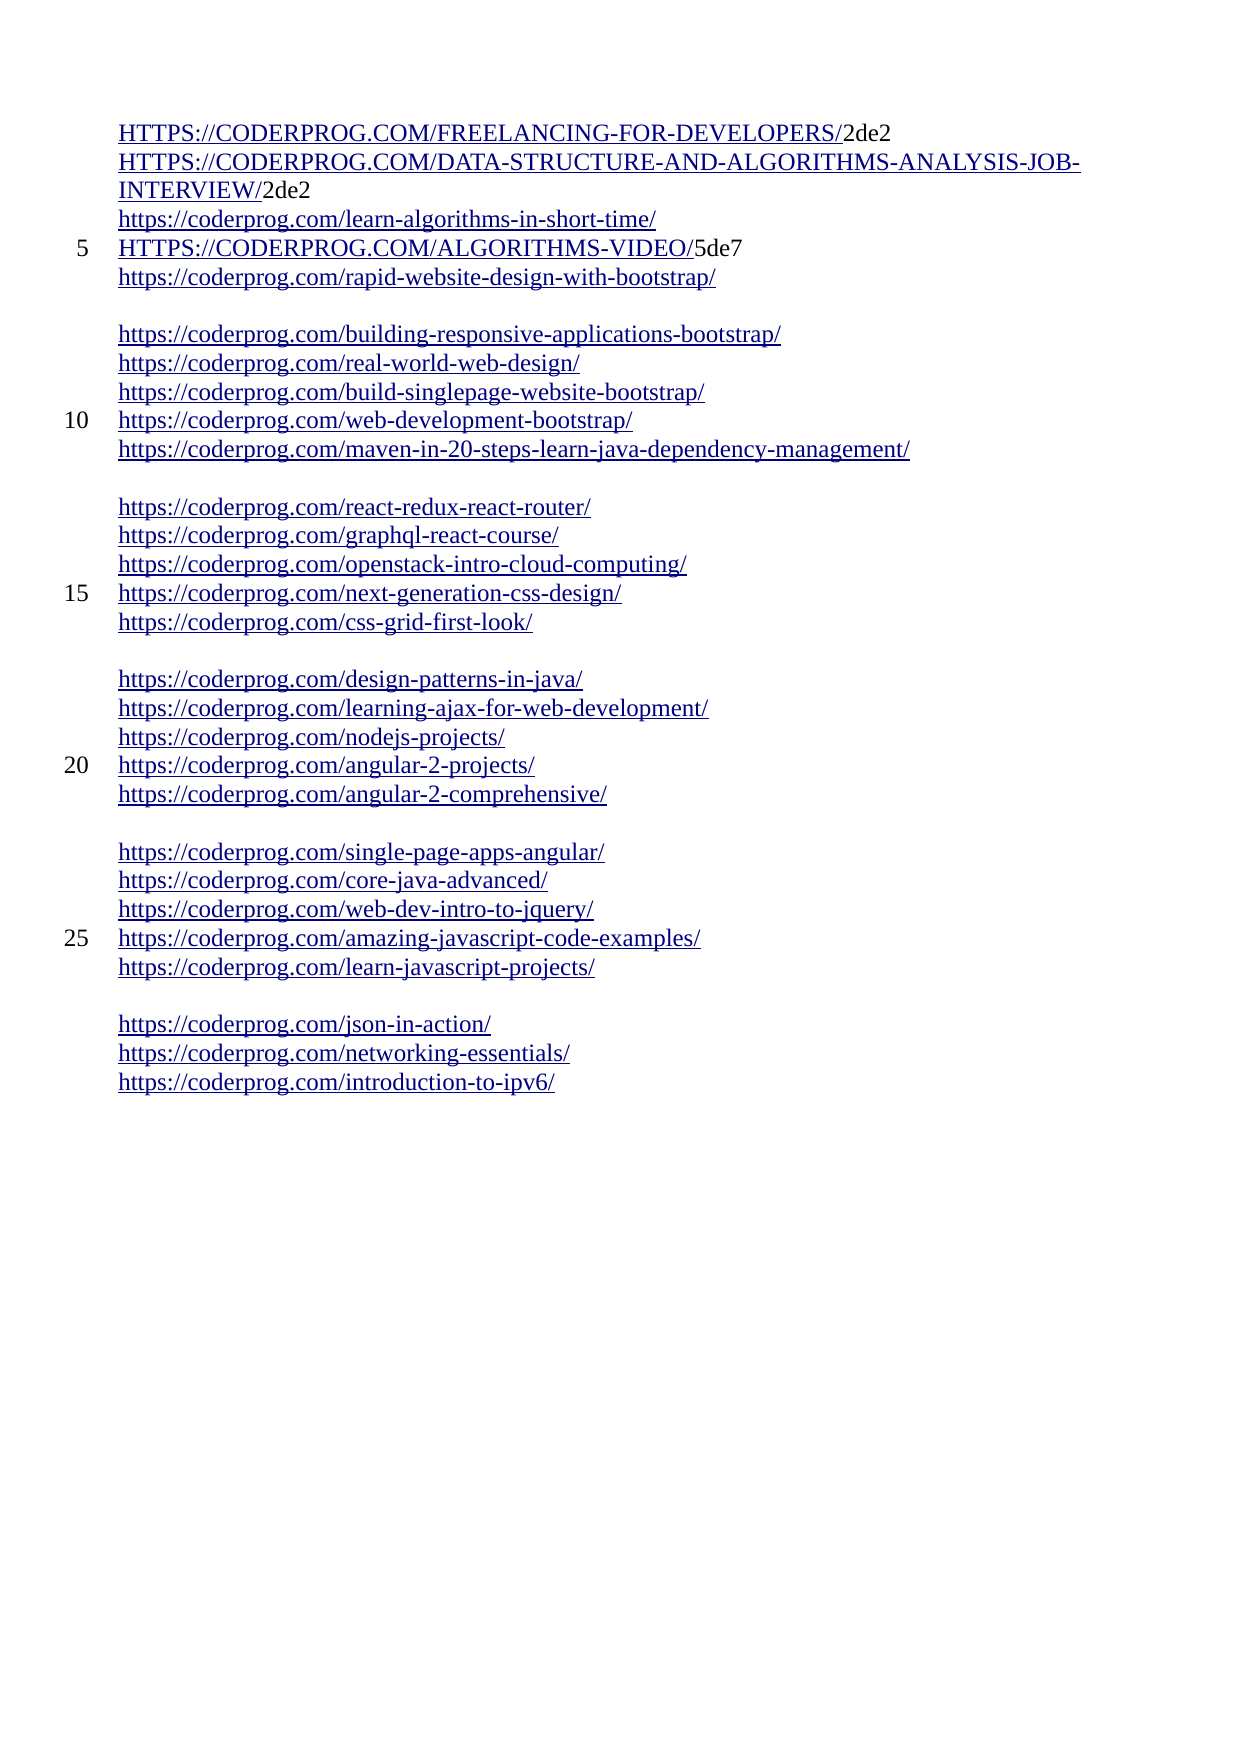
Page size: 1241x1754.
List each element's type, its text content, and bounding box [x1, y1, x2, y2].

text https://coderprog.com/networking-essentials/ [118, 1038, 1122, 1067]
text https://coderprog.com/openstack-intro-cloud-computing/ [118, 549, 1122, 578]
text https://coderprog.com/single-page-apps-angular/ [118, 837, 1122, 866]
text https://coderprog.com/react-redux-react-router/ [118, 492, 1122, 521]
text https://coderprog.com/learning-ajax-for-web-development/ [118, 693, 1122, 722]
text https://coderprog.com/json-in-action/ [118, 1009, 1122, 1038]
text https://coderprog.com/graphql-react-course/ [118, 521, 1122, 549]
text https://coderprog.com/introduction-to-ipv6/ [118, 1067, 1122, 1096]
text https://coderprog.com/rapid-website-design-with-bootstrap/ [118, 262, 1122, 291]
text HTTPS://CODERPROG.COM/FREELANCING-FOR-DEVELOPERS/2de2 [118, 118, 1122, 147]
text https://coderprog.com/amazing-javascript-code-examples/ [118, 923, 1122, 952]
text https://coderprog.com/angular-2-comprehensive/ [118, 779, 1122, 808]
text https://coderprog.com/learn-javascript-projects/ [118, 952, 1122, 981]
text https://coderprog.com/design-patterns-in-java/ [118, 664, 1122, 693]
text https://coderprog.com/real-world-web-design/ [118, 348, 1122, 377]
text https://coderprog.com/angular-2-projects/ [118, 751, 1122, 779]
text https://coderprog.com/web-dev-intro-to-jquery/ [118, 894, 1122, 923]
text https://coderprog.com/build-singlepage-website-bootstrap/ [118, 377, 1122, 406]
text https://coderprog.com/next-generation-css-design/ [118, 578, 1122, 607]
text https://coderprog.com/maven-in-20-steps-learn-java-dependency-management/ [118, 434, 1122, 463]
text https://coderprog.com/nodejs-projects/ [118, 722, 1122, 751]
text https://coderprog.com/core-java-advanced/ [118, 866, 1122, 894]
text HTTPS://CODERPROG.COM/DATA-STRUCTURE-AND-ALGORITHMS-ANALYSIS-JOB-INTERVIEW/2de2 [118, 147, 1122, 204]
text HTTPS://CODERPROG.COM/ALGORITHMS-VIDEO/5de7 [118, 233, 1122, 262]
text https://coderprog.com/css-grid-first-look/ [118, 607, 1122, 636]
text https://coderprog.com/web-development-bootstrap/ [118, 406, 1122, 434]
text https://coderprog.com/building-responsive-applications-bootstrap/ [118, 319, 1122, 348]
text https://coderprog.com/learn-algorithms-in-short-time/ [118, 204, 1122, 233]
